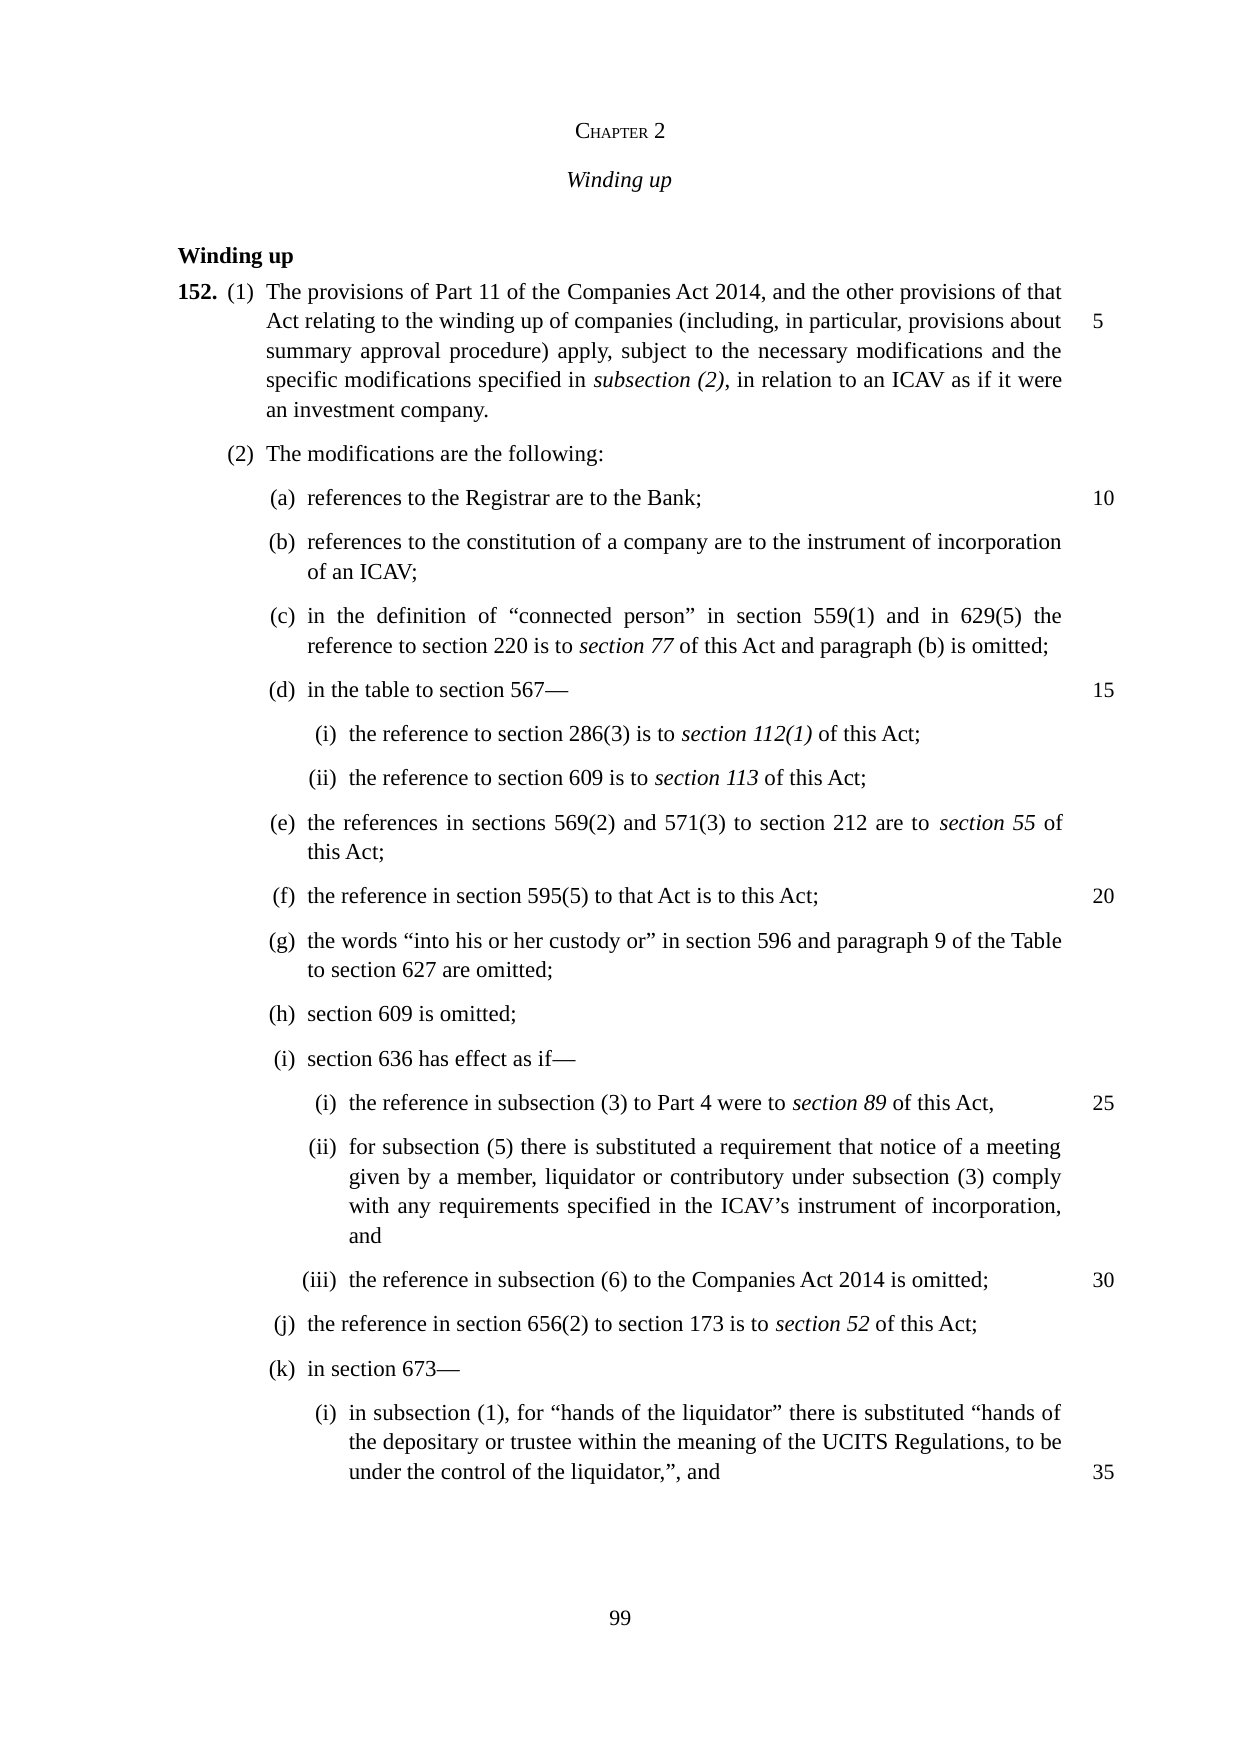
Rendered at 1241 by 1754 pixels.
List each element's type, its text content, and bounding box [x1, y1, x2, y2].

text (2) The modifications are the following: [177, 438, 1063, 467]
text (d) in the table to section 567⁠— [177, 674, 1063, 703]
title Winding up [177, 167, 1063, 193]
text (c) in the definition of “connected person” in section 559(1) and in 629(5) the reference to section 220 is to section 77 of this Act and paragraph (b) is omitted; [177, 600, 1063, 659]
text (b) references to the constitution of a company are to the instrument of incorporation of an ICAV; [177, 526, 1063, 585]
text (i) the reference in subsection (3) to Part 4 were to section 89 of this Act, [177, 1087, 1063, 1116]
text (e) the references in sections 569(2) and 571(3) to section 212 are to section 55 of this Act; [177, 807, 1063, 866]
text (h) section 609 is omitted; [177, 998, 1063, 1028]
text Winding up [177, 240, 1063, 269]
text (i) section 636 has effect as if⁠— [177, 1043, 1063, 1072]
text (a) references to the Registrar are to the Bank; [177, 482, 1063, 511]
text Chapter 2 [177, 118, 1063, 144]
text (g) the words “into his or her custody or” in section 596 and paragraph 9 of the Table to section 627 are omitted; [177, 924, 1063, 983]
text 152. (1) The provisions of Part 11 of the Companies Act 2014, and the other provisions of that Act relating to the winding up of companies (including, in particular, provisions about summary approval procedure) apply, subject to the necessary modifications and the specific modifications specified in subsection (2), in relation to an ICAV as if it were an investment company. [177, 276, 1063, 423]
text (i) in subsection (1), for “hands of the liquidator” there is substituted “hands of the depositary or trustee within the meaning of the UCITS Regulations, to be under the control of the liquidator,”, and [177, 1397, 1063, 1485]
text (iii) the reference in subsection (6) to the Companies Act 2014 is omitted; [177, 1264, 1063, 1293]
text (f) the reference in section 595(5) to that Act is to this Act; [177, 880, 1063, 910]
text (j) the reference in section 656(2) to section 173 is to section 52 of this Act; [177, 1308, 1063, 1338]
text (k) in section 673⁠— [177, 1352, 1063, 1382]
text (ii) the reference to section 609 is to section 113 of this Act; [177, 762, 1063, 792]
text (ii) for subsection (5) there is substituted a requirement that notice of a meeting given by a member, liquidator or contributory under subsection (3) comply with any requirements specified in the ICAV’s instrument of incorporation, and [177, 1131, 1063, 1249]
text (i) the reference to section 286(3) is to section 112(1) of this Act; [177, 718, 1063, 747]
